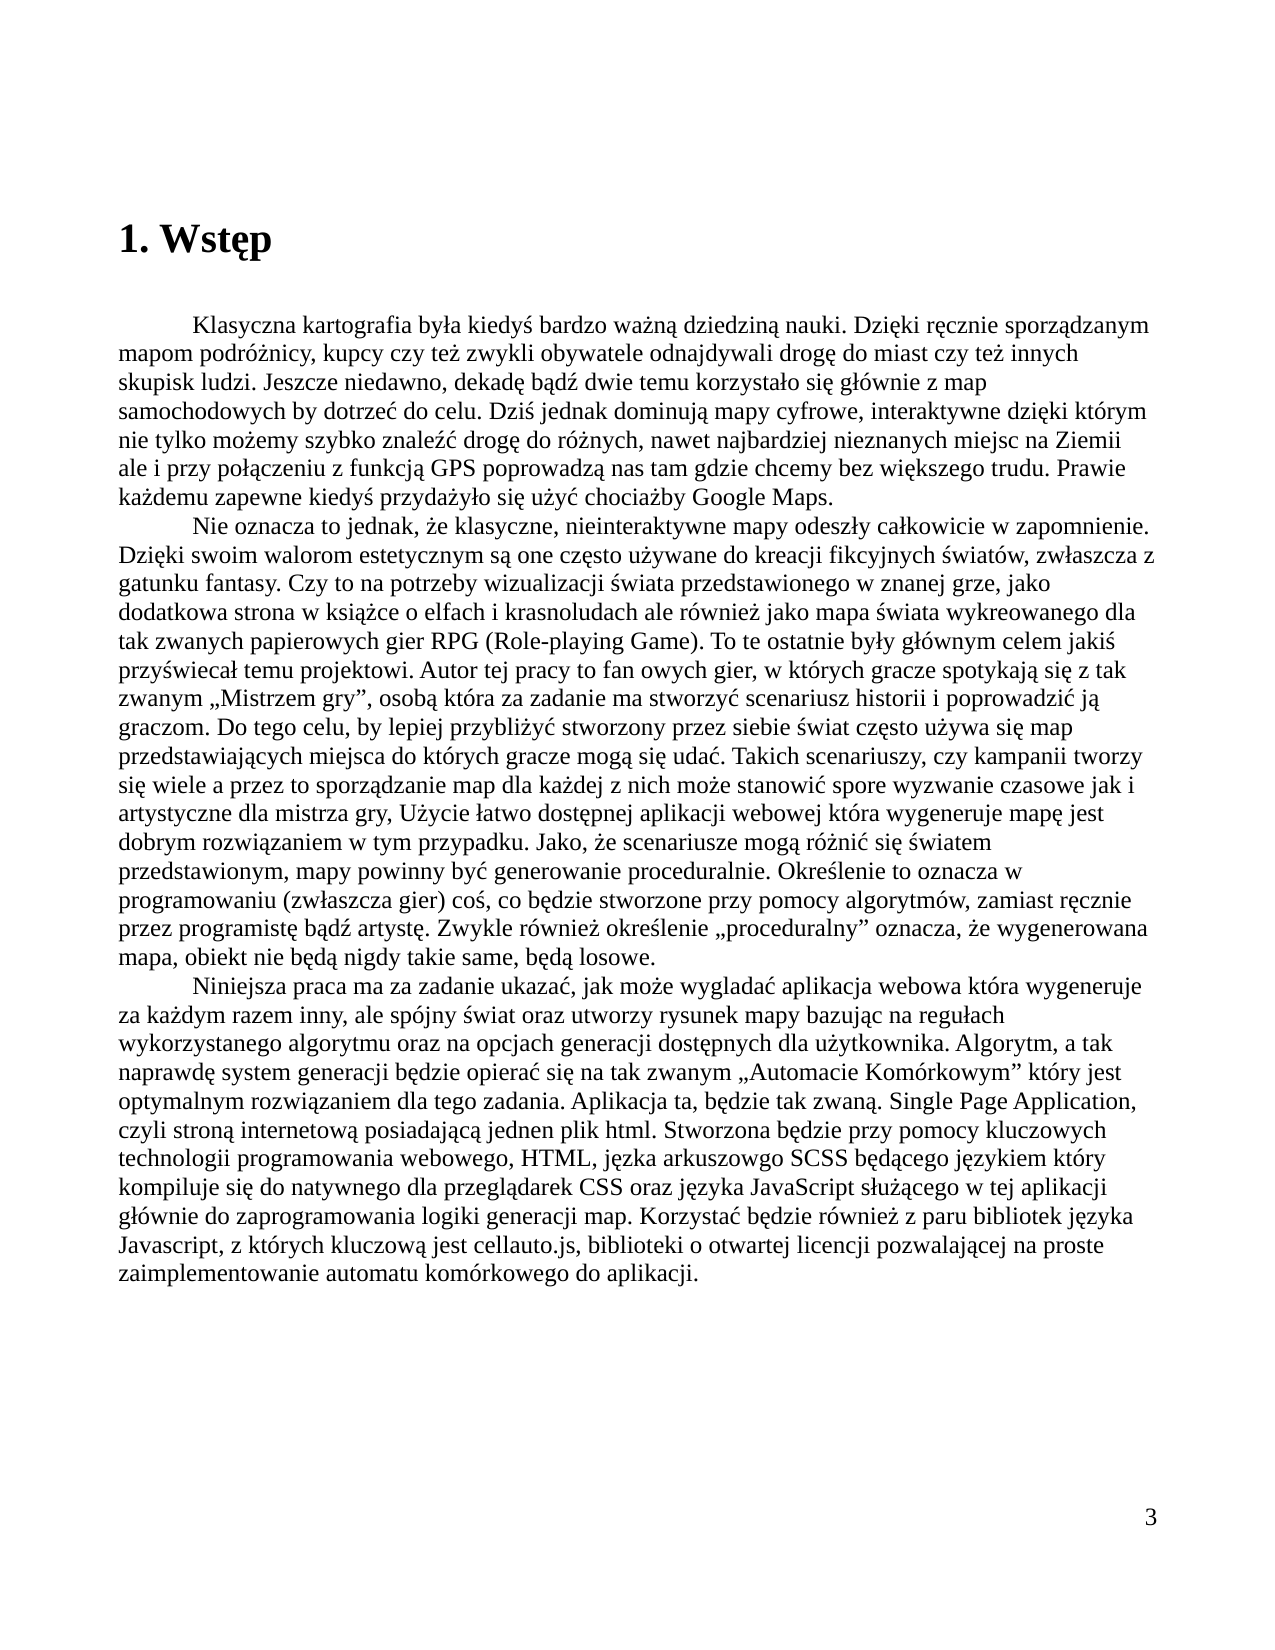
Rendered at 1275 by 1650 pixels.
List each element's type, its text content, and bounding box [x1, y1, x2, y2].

text Nie oznacza to jednak, że klasyczne, nieinteraktywne mapy odeszły całkowicie w zapomnienie. Dzięki swoim walorom estetycznym są one często używane do kreacji fikcyjnych światów, zwłaszcza z gatunku fantasy. Czy to na potrzeby wizualizacji świata przedstawionego w znanej grze, jako dodatkowa strona w książce o elfach i krasnoludach ale również jako mapa świata wykreowanego dla tak zwanych papierowych gier RPG (Role-playing Game). To te ostatnie były głównym celem jakiś przyświecał temu projektowi. Autor tej pracy to fan owych gier, w których gracze spotykają się z tak zwanym „Mistrzem gry”, osobą która za zadanie ma stworzyć scenariusz historii i poprowadzić ją graczom. Do tego celu, by lepiej przybliżyć stworzony przez siebie świat często używa się map przedstawiających miejsca do których gracze mogą się udać. Takich scenariuszy, czy kampanii tworzy się wiele a przez to sporządzanie map dla każdej z nich może stanowić spore wyzwanie czasowe jak i artystyczne dla mistrza gry, Użycie łatwo dostępnej aplikacji webowej która wygeneruje mapę jest dobrym rozwiązaniem w tym przypadku. Jako, że scenariusze mogą różnić się światem przedstawionym, mapy powinny być generowanie proceduralnie. Określenie to oznacza w programowaniu (zwłaszcza gier) coś, co będzie stworzone przy pomocy algorytmów, zamiast ręcznie przez programistę bądź artystę. Zwykle również określenie „proceduralny” oznacza, że wygenerowana mapa, obiekt nie będą nigdy takie same, będą losowe. [118, 511, 1157, 971]
text Niniejsza praca ma za zadanie ukazać, jak może wygladać aplikacja webowa która wygeneruje za każdym razem inny, ale spójny świat oraz utworzy rysunek mapy bazując na regułach wykorzystanego algorytmu oraz na opcjach generacji dostępnych dla użytkownika. Algorytm, a tak naprawdę system generacji będzie opierać się na tak zwanym „Automacie Komórkowym” który jest optymalnym rozwiązaniem dla tego zadania. Aplikacja ta, będzie tak zwaną. Single Page Application, czyli stroną internetową posiadającą jednen plik html. Stworzona będzie przy pomocy kluczowych technologii programowania webowego, HTML, jęzka arkuszowgo SCSS będącego językiem który kompiluje się do natywnego dla przeglądarek CSS oraz języka JavaScript służącego w tej aplikacji głównie do zaprogramowania logiki generacji map. Korzystać będzie również z paru bibliotek języka Javascript, z których kluczową jest cellauto.js, biblioteki o otwartej licencji pozwalającej na proste zaimplementowanie automatu komórkowego do aplikacji. [118, 971, 1157, 1287]
text 1. Wstęp [118, 214, 1157, 262]
text Klasyczna kartografia była kiedyś bardzo ważną dziedziną nauki. Dzięki ręcznie sporządzanym mapom podróżnicy, kupcy czy też zwykli obywatele odnajdywali drogę do miast czy też innych skupisk ludzi. Jeszcze niedawno, dekadę bądź dwie temu korzystało się głównie z map samochodowych by dotrzeć do celu. Dziś jednak dominują mapy cyfrowe, interaktywne dzięki którym nie tylko możemy szybko znaleźć drogę do różnych, nawet najbardziej nieznanych miejsc na Ziemii ale i przy połączeniu z funkcją GPS poprowadzą nas tam gdzie chcemy bez większego trudu. Prawie każdemu zapewne kiedyś przydażyło się użyć chociażby Google Maps. [118, 310, 1157, 511]
